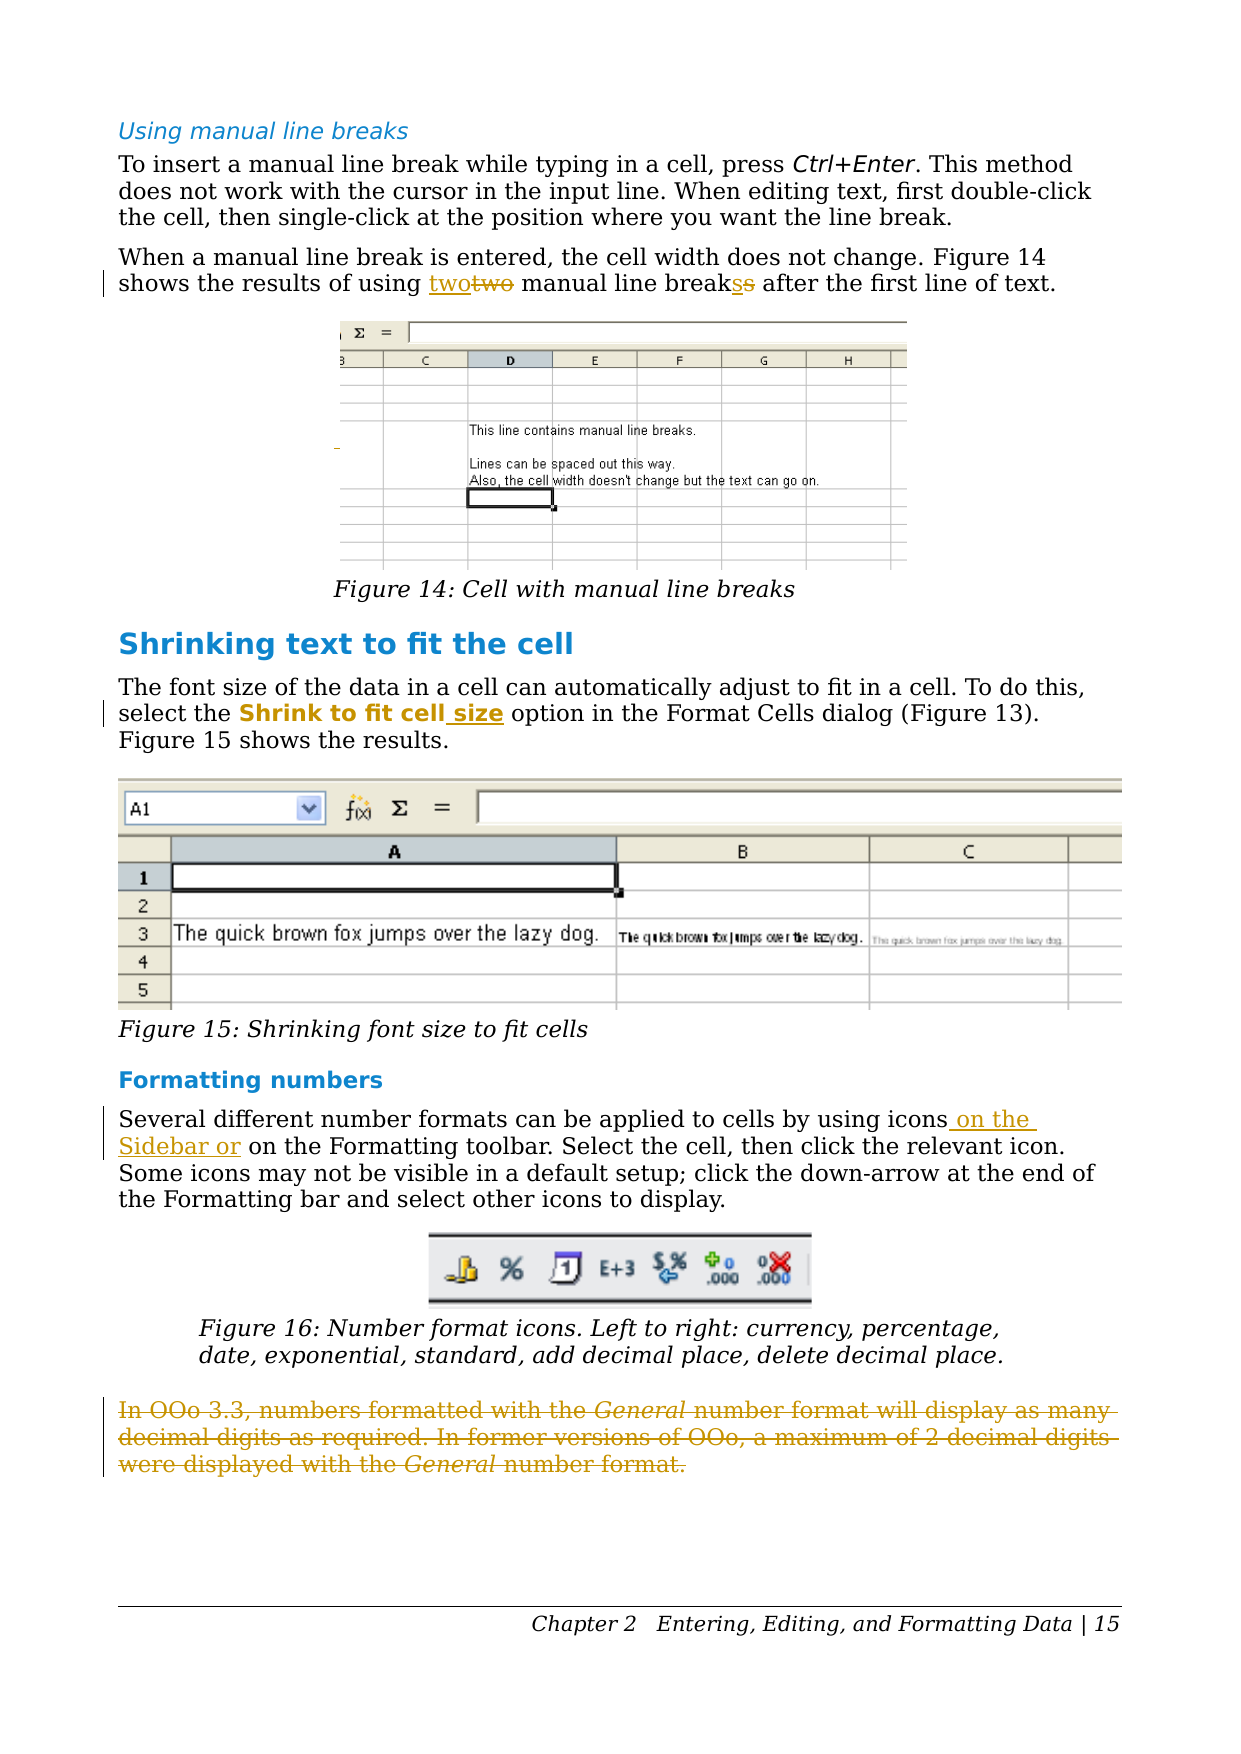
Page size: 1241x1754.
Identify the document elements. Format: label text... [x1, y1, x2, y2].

text Figure 14: Cell with manual line breaks [334, 576, 907, 603]
text When a manual line break is entered, the cell width does not change. Figure 14 shows the results of using two manual line breaks after the first line of text. [118, 244, 1122, 297]
list Several different number formats can be applied to cells by using icons on the Sidebar or on the Formatting toolbar. Select the cell, then click the relevant icon. Some icons may not be visible in a default setup; click the down-arrow at the end of the Formatting bar and select other icons to display. [118, 1106, 1122, 1213]
picture [428, 1232, 812, 1309]
text Figure 15: Shrinking font size to fit cells [118, 1016, 1122, 1043]
subtitle Shrinking text to fit the cell [118, 627, 1122, 661]
picture [340, 321, 907, 570]
subtitle Using manual line breaks [118, 118, 1122, 145]
picture [118, 778, 1122, 1010]
text The font size of the data in a cell can automatically adjust to fit in a cell. To do this, select the Shrink to fit cell size option in the Format Cells dialog (Figure 13). Figure 15 shows the results. [118, 674, 1122, 754]
text To insert a manual line break while typing in a cell, press Ctrl+Enter. This method does not work with the cursor in the input line. When editing text, first double-click the cell, then single-click at the position where you want the line break. [118, 151, 1122, 231]
text Figure 16: Number format icons. Left to right: currency, percentage, date, exponential, standard, add decimal place, delete decimal place. [199, 1316, 1041, 1369]
subtitle Formatting numbers [118, 1067, 1122, 1094]
